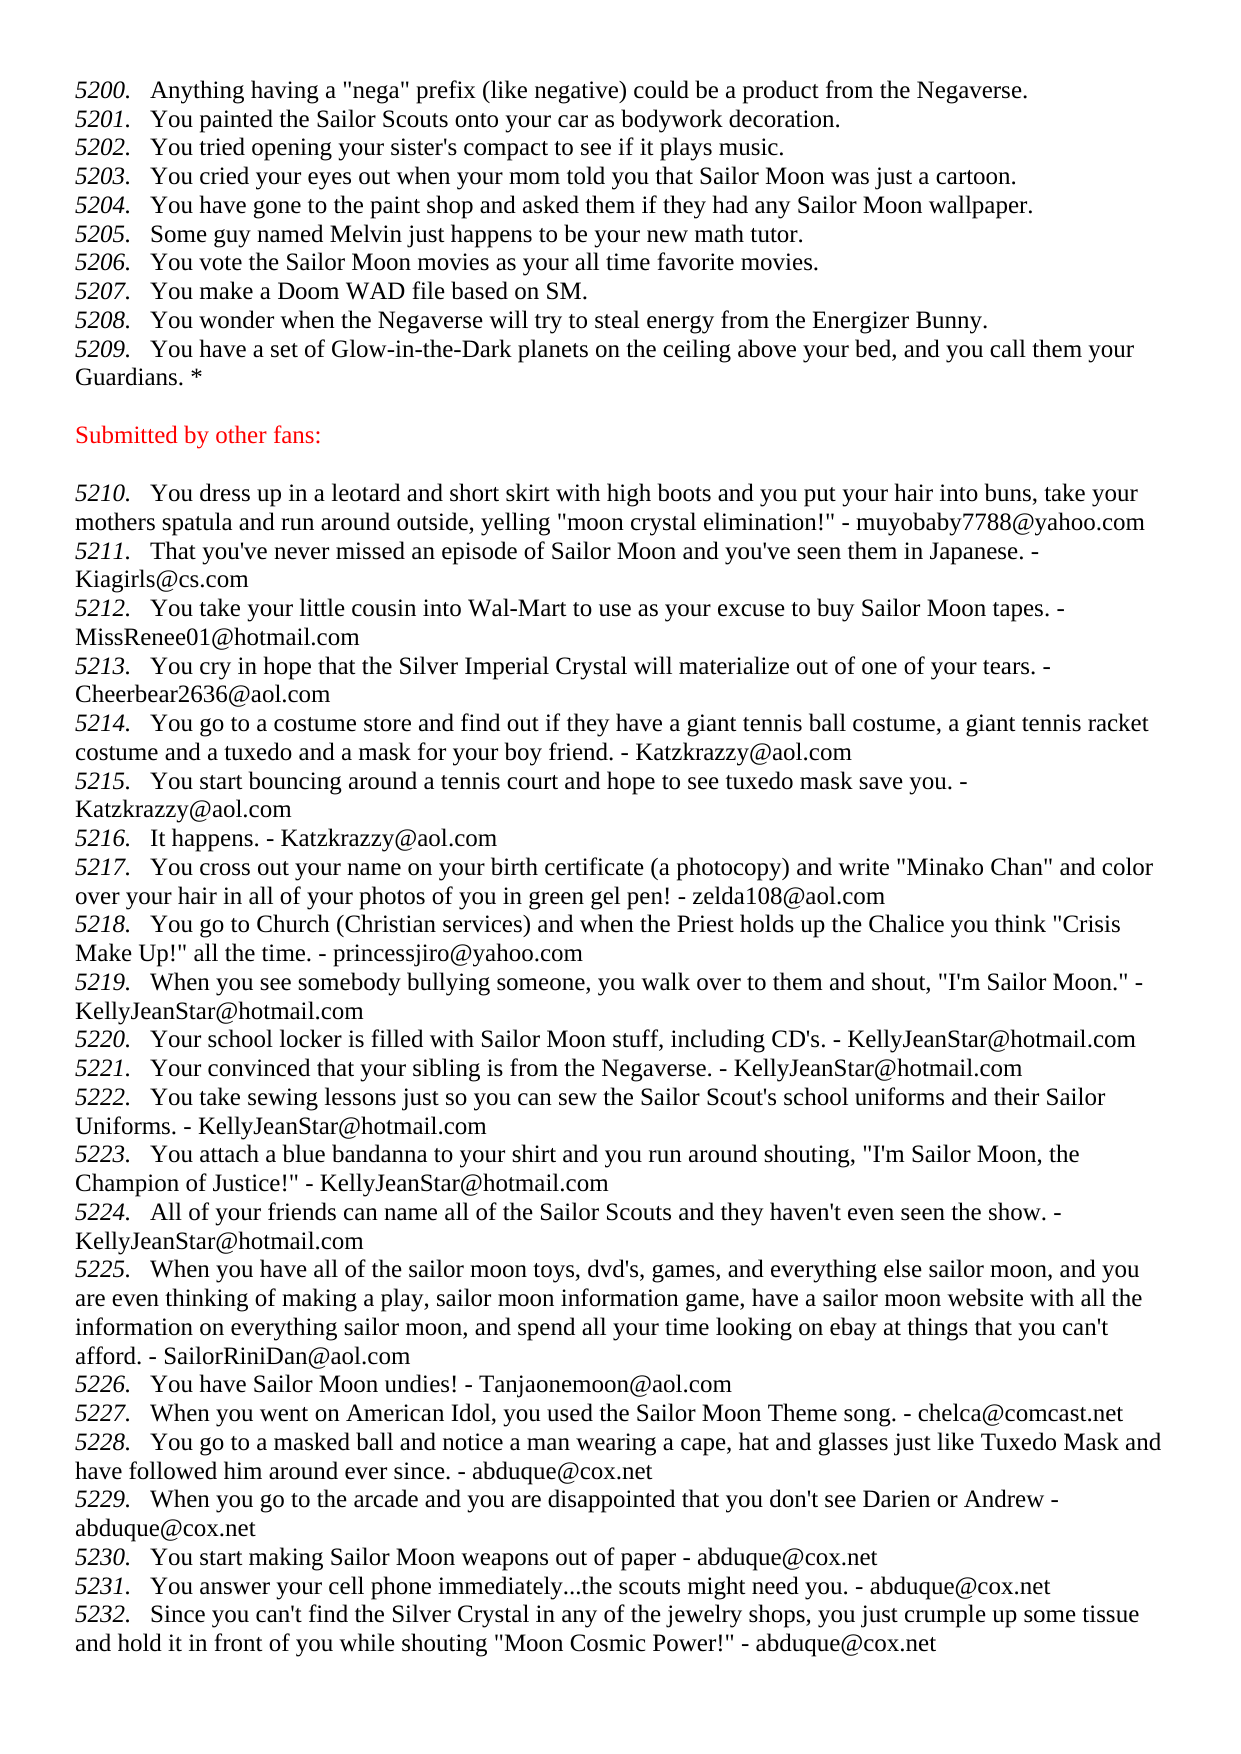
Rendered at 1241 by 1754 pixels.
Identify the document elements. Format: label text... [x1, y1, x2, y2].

list When you see somebody bullying someone, you walk over to them and shout, "I'm Sailor Moon." - KellyJeanStar@hotmail.com [75, 967, 1165, 1024]
list You painted the Sailor Scouts onto your car as bodywork decoration. [75, 104, 1165, 132]
list Anything having a "nega" prefix (like negative) could be a product from the Negaverse. [75, 75, 1165, 104]
list You start making Sailor Moon weapons out of paper - abduque@cox.net [75, 1542, 1165, 1571]
list You tried opening your sister's compact to see if it plays music. [75, 132, 1165, 161]
list That you've never missed an episode of Sailor Moon and you've seen them in Japanese. - Kiagirls@cs.com [75, 536, 1165, 593]
list You answer your cell phone immediately...the scouts might need you. - abduque@cox.net [75, 1571, 1165, 1599]
list You make a Doom WAD file based on SM. [75, 276, 1165, 305]
list You go to a masked ball and notice a man wearing a cape, hat and glasses just like Tuxedo Mask and have followed him around ever since. - abduque@cox.net [75, 1427, 1165, 1484]
text Submitted by other fans: [75, 420, 1165, 449]
list When you have all of the sailor moon toys, dvd's, games, and everything else sailor moon, and you are even thinking of making a play, sailor moon information game, have a sailor moon website with all the information on everything sailor moon, and spend all your time looking on ebay at things that you can't afford. - SailorRiniDan@aol.com [75, 1254, 1165, 1369]
list You take sewing lessons just so you can sew the Sailor Scout's school uniforms and their Sailor Uniforms. - KellyJeanStar@hotmail.com [75, 1082, 1165, 1139]
list You go to a costume store and find out if they have a giant tennis ball costume, a giant tennis racket costume and a tuxedo and a mask for your boy friend. - Katzkrazzy@aol.com [75, 708, 1165, 766]
list You start bouncing around a tennis court and hope to see tuxedo mask save you. - Katzkrazzy@aol.com [75, 766, 1165, 823]
list You have Sailor Moon undies! - Tanjaonemoon@aol.com [75, 1369, 1165, 1398]
list You have gone to the paint shop and asked them if they had any Sailor Moon wallpaper. [75, 190, 1165, 219]
list You dress up in a leotard and short skirt with high boots and you put your hair into buns, take your mothers spatula and run around outside, yelling "moon crystal elimination!" - muyobaby7788@yahoo.com [75, 478, 1165, 536]
list Your school locker is filled with Sailor Moon stuff, including CD's. - KellyJeanStar@hotmail.com [75, 1024, 1165, 1053]
list When you went on American Idol, you used the Sailor Moon Theme song. - chelca@comcast.net [75, 1398, 1165, 1427]
list You take your little cousin into Wal-Mart to use as your excuse to buy Sailor Moon tapes. - MissRenee01@hotmail.com [75, 593, 1165, 651]
list When you go to the arcade and you are disappointed that you don't see Darien or Andrew - abduque@cox.net [75, 1484, 1165, 1542]
list You vote the Sailor Moon movies as your all time favorite movies. [75, 247, 1165, 276]
list You have a set of Glow-in-the-Dark planets on the ceiling above your bed, and you call them your Guardians. * [75, 334, 1165, 391]
list You cry in hope that the Silver Imperial Crystal will materialize out of one of your tears. - Cheerbear2636@aol.com [75, 651, 1165, 708]
list Since you can't find the Silver Crystal in any of the jewelry shops, you just crumple up some tissue and hold it in front of you while shouting "Moon Cosmic Power!" - abduque@cox.net [75, 1599, 1165, 1657]
list Your convinced that your sibling is from the Negaverse. - KellyJeanStar@hotmail.com [75, 1053, 1165, 1082]
list You cross out your name on your birth certificate (a photocopy) and write "Minako Chan" and color over your hair in all of your photos of you in green gel pen! - zelda108@aol.com [75, 852, 1165, 909]
list You go to Church (Christian services) and when the Priest holds up the Chalice you think "Crisis Make Up!" all the time. - princessjiro@yahoo.com [75, 909, 1165, 967]
list All of your friends can name all of the Sailor Scouts and they haven't even seen the show. - KellyJeanStar@hotmail.com [75, 1197, 1165, 1254]
list You wonder when the Negaverse will try to steal energy from the Energizer Bunny. [75, 305, 1165, 334]
list You attach a blue bandanna to your shirt and you run around shouting, "I'm Sailor Moon, the Champion of Justice!" - KellyJeanStar@hotmail.com [75, 1139, 1165, 1197]
list You cried your eyes out when your mom told you that Sailor Moon was just a cartoon. [75, 161, 1165, 190]
list Some guy named Melvin just happens to be your new math tutor. [75, 219, 1165, 247]
list It happens. - Katzkrazzy@aol.com [75, 823, 1165, 852]
